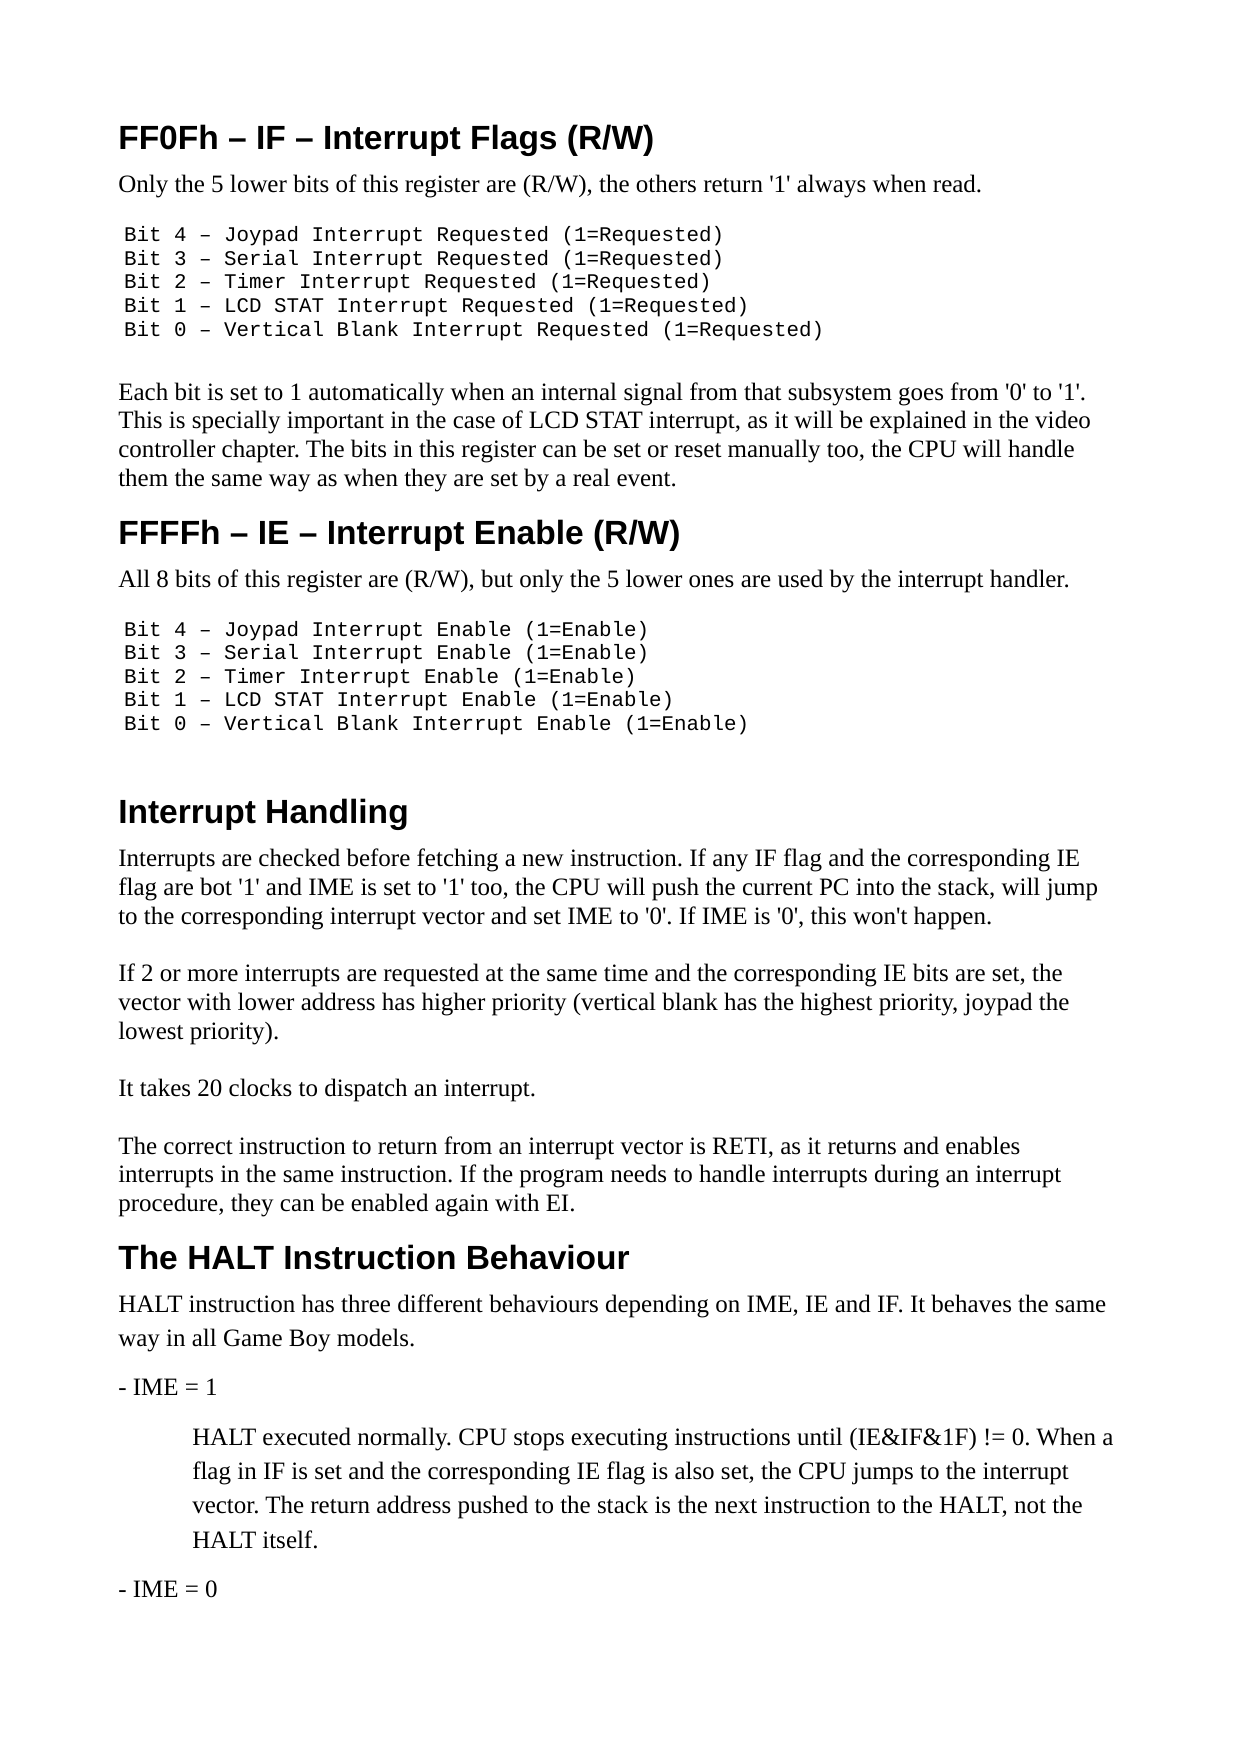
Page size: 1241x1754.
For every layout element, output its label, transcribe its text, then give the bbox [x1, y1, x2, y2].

subtitle FF0Fh – IF – Interrupt Flags (R/W) [118, 118, 1122, 157]
text All 8 bits of this register are (R/W), but only the 5 lower ones are used by the interrupt handler. [118, 564, 1122, 592]
text The correct instruction to return from an interrupt vector is RETI, as it returns and enables interrupts in the same instruction. If the program needs to handle interrupts during an interrupt procedure, they can be enabled again with EI. [118, 1131, 1122, 1217]
text Only the 5 lower bits of this register are (R/W), the others return '1' always when read. [118, 169, 1122, 198]
table_header Bit 4 – Joypad Interrupt Requested (1=Requested) Bit 3 – Serial Interrupt Requested (1=Requested) Bit 2 – Timer Interrupt Requested (1=Requested) Bit 1 – LCD STAT Interrupt Requested (1=Requested) Bit 0 – Vertical Blank Interrupt Requested (1=Requested) [118, 218, 1123, 348]
text Interrupts are checked before fetching a new instruction. If any IF flag and the corresponding IE flag are bot '1' and IME is set to '1' too, the CPU will push the current PC into the stack, will jump to the corresponding interrupt vector and set IME to '0'. If IME is '0', this won't happen. [118, 843, 1122, 929]
text It takes 20 clocks to dispatch an interrupt. [118, 1073, 1122, 1102]
subtitle FFFFh – IE – Interrupt Enable (R/W) [118, 513, 1122, 551]
text Each bit is set to 1 automatically when an internal signal from that subsystem goes from '0' to '1'. This is specially important in the case of LCD STAT interrupt, as it will be explained in the video controller chapter. The bits in this register can be set or reset manually too, the CPU will handle them the same way as when they are set by a real event. [118, 377, 1122, 492]
table_header Bit 4 – Joypad Interrupt Enable (1=Enable) Bit 3 – Serial Interrupt Enable (1=Enable) Bit 2 – Timer Interrupt Enable (1=Enable) Bit 1 – LCD STAT Interrupt Enable (1=Enable) Bit 0 – Vertical Blank Interrupt Enable (1=Enable) [118, 613, 1123, 742]
text If 2 or more interrupts are requested at the same time and the corresponding IE bits are set, the vector with lower address has higher priority (vertical blank has the highest priority, joypad the lowest priority). [118, 958, 1122, 1044]
subtitle Interrupt Handling [118, 792, 1122, 831]
text HALT executed normally. CPU stops executing instructions until (IE&IF&1F) != 0. When a flag in IF is set and the corresponding IE flag is also set, the CPU jumps to the interrupt vector. The return address pushed to the stack is the next instruction to the HALT, not the HALT itself. [192, 1422, 1122, 1554]
text - IME = 1 [118, 1372, 1122, 1401]
text HALT instruction has three different behaviours depending on IME, IE and IF. It behaves the same way in all Game Boy models. [118, 1289, 1122, 1352]
subtitle The HALT Instruction Behaviour [118, 1238, 1122, 1276]
text - IME = 0 [118, 1574, 1122, 1603]
